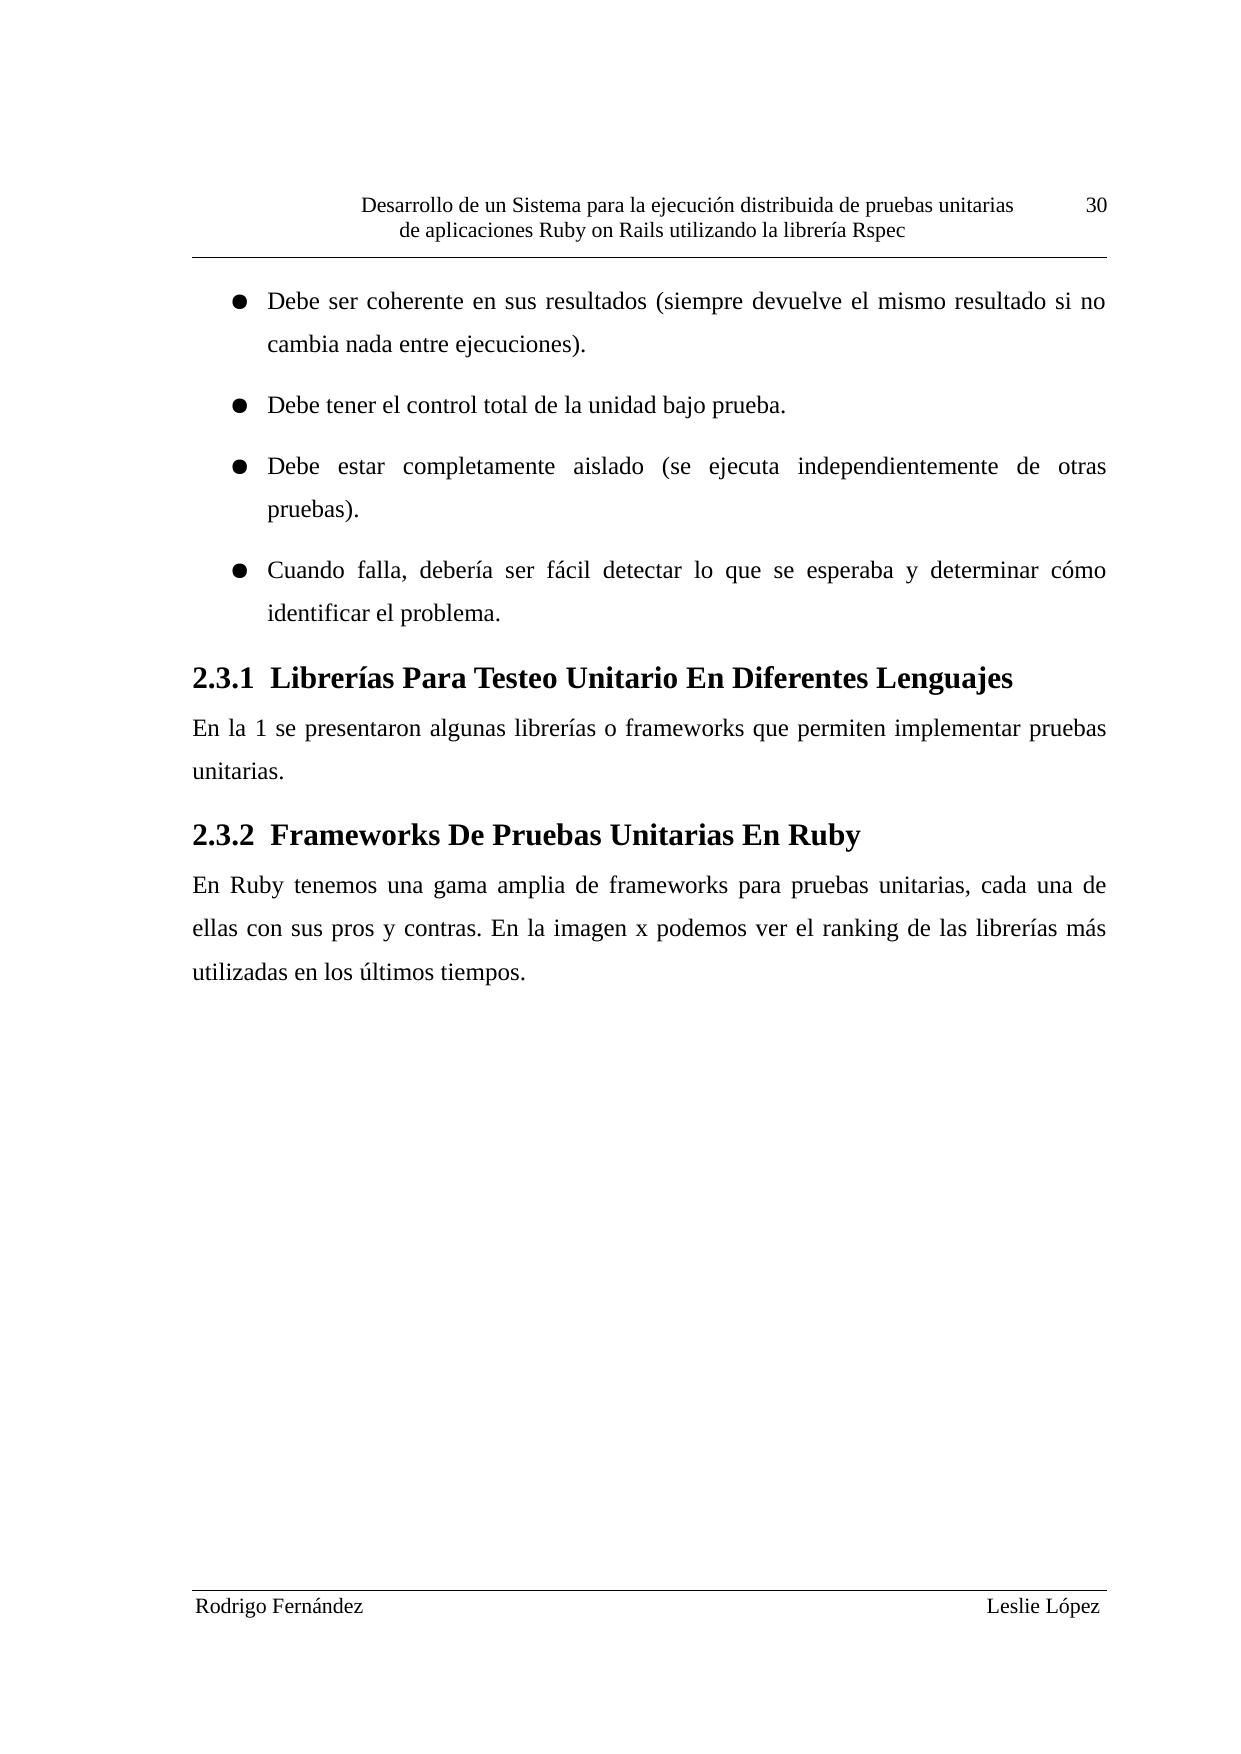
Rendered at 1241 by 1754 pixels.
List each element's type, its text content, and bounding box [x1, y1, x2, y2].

list En Ruby tenemos una gama amplia de frameworks para pruebas unitarias, cada una de ellas con sus pros y contras. En la imagen x podemos ver el ranking de las librerías más utilizadas en los últimos tiempos. [192, 870, 1107, 985]
text En la Tabla 1 se presentaron algunas librerías o frameworks que permiten implementar pruebas unitarias. [192, 713, 1107, 784]
list Debe ser coherente en sus resultados (siempre devuelve el mismo resultado si no cambia nada entre ejecuciones). [229, 286, 1107, 358]
list Debe estar completamente aislado (se ejecuta independientemente de otras pruebas). [229, 451, 1107, 523]
list Debe tener el control total de la unidad bajo prueba. [229, 390, 1107, 419]
subtitle Frameworks de pruebas unitarias en ruby [192, 817, 1107, 853]
list Cuando falla, debería ser fácil detectar lo que se esperaba y determinar cómo identificar el problema. [229, 555, 1107, 627]
subtitle Librerías para Testeo Unitario en Diferentes Lenguajes [192, 659, 1107, 695]
